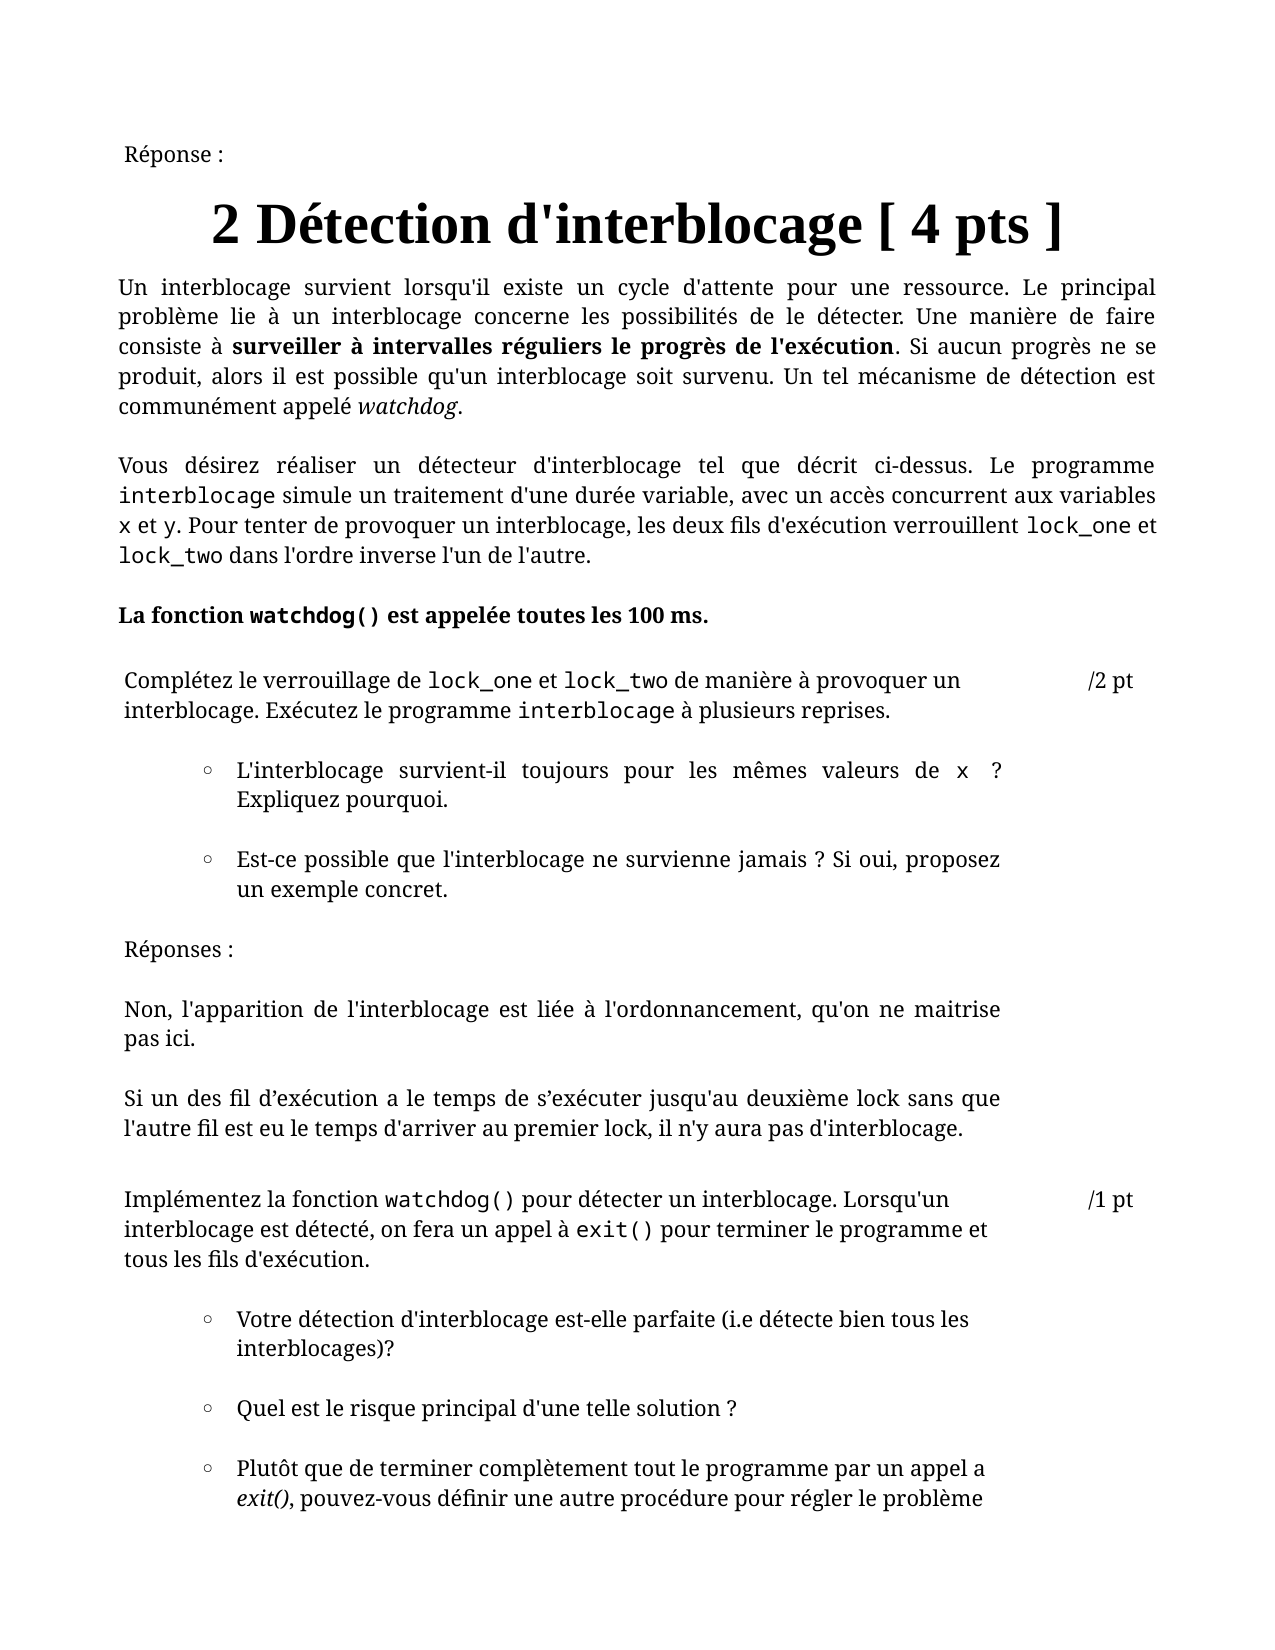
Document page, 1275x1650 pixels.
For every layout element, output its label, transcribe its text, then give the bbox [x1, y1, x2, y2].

table_header [1008, 644, 1077, 1163]
table_cell [1008, 1164, 1077, 1518]
table_cell Implémentez la fonction watchdog() pour détecter un interblocage. Lorsqu'un interblocage est détecté, on fera un appel à exit() pour terminer le programme et tous les fils d'exécution. Votre détection d'interblocage est-elle parfaite (i.e détecte bien tous les interblocages)? Quel est le risque principal d'une telle solution ? Plutôt que de terminer complètement tout le programme par un appel a exit(), pouvez-vous définir une autre procédure pour régler le problème [118, 1164, 1007, 1518]
table_header /2 pt [1077, 644, 1157, 1163]
subtitle Détection d'interblocage [ 4 pts ] [118, 189, 1157, 256]
table_header Complétez le verrouillage de lock_one et lock_two de manière à provoquer un interblocage. Exécutez le programme interblocage à plusieurs reprises. L'interblocage survient-il toujours pour les mêmes valeurs de x ? Expliquez pourquoi. Est-ce possible que l'interblocage ne survienne jamais ? Si oui, proposez un exemple concret. Réponses : Non, l'apparition de l'interblocage est liée à l'ordonnancement, qu'on ne maitrise pas ici. Si un des fil d’exécution a le temps de s’exécuter jusqu'au deuxième lock sans que l'autre fil est eu le temps d'arriver au premier lock, il n'y aura pas d'interblocage. [118, 644, 1007, 1163]
table_cell Réponse : [118, 118, 1007, 189]
text Un interblocage survient lorsqu'il existe un cycle d'attente pour une ressource. Le principal problème lie à un interblocage concerne les possibilités de le détecter. Une manière de faire consiste à surveiller à intervalles réguliers le progrès de l'exécution. Si aucun progrès ne se produit, alors il est possible qu'un interblocage soit survenu. Un tel mécanisme de détection est communément appelé watchdog. [118, 271, 1157, 420]
table_cell [1008, 118, 1077, 189]
table_cell [1077, 118, 1157, 189]
text La fonction watchdog() est appelée toutes les 100 ms. [118, 599, 1157, 629]
text Vous désirez réaliser un détecteur d'interblocage tel que décrit ci-dessus. Le programme interblocage simule un traitement d'une durée variable, avec un accès concurrent aux variables x et y. Pour tenter de provoquer un interblocage, les deux fils d'exécution verrouillent lock_one et lock_two dans l'ordre inverse l'un de l'autre. [118, 450, 1157, 569]
table_cell /1 pt [1077, 1164, 1157, 1518]
